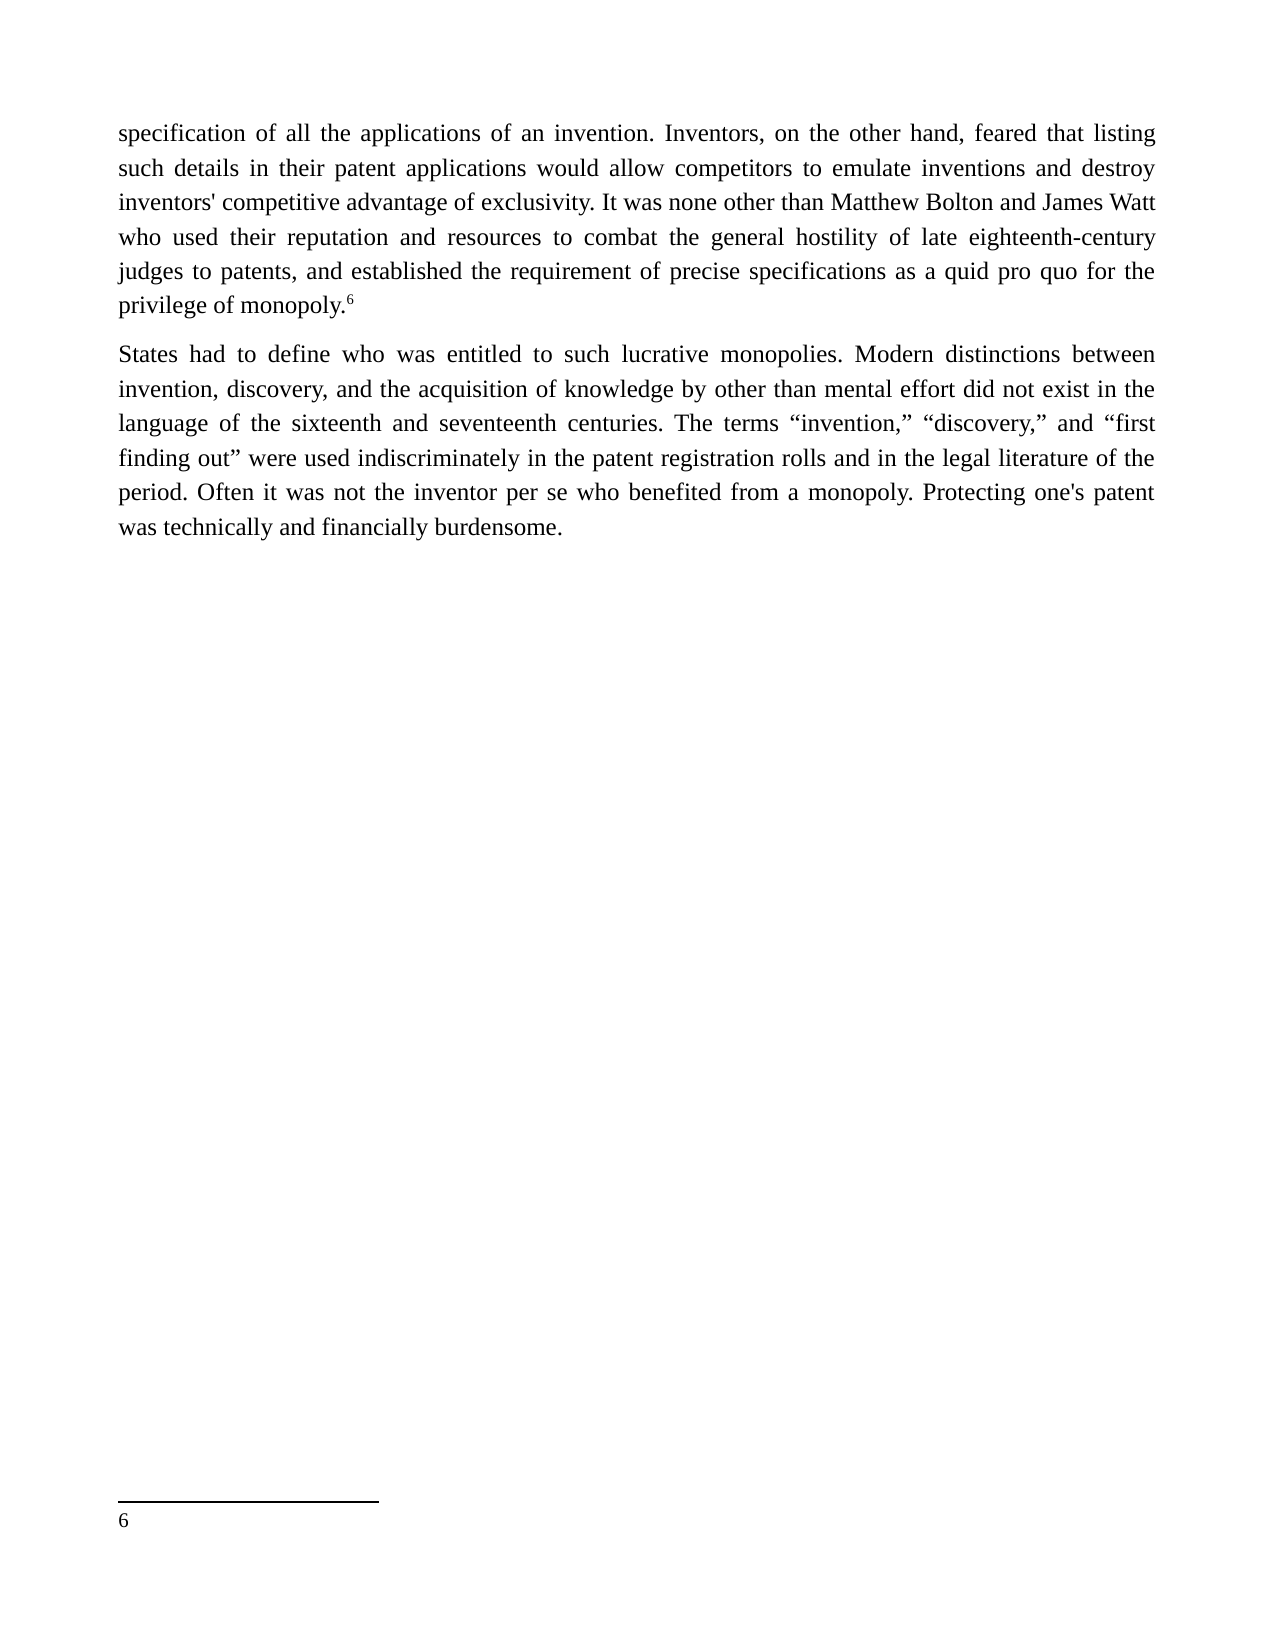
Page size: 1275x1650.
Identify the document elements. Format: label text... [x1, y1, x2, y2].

text States had to define who was entitled to such lucrative monopolies. Modern distinctions between invention, discovery, and the acquisition of knowledge by other than mental effort did not exist in the language of the sixteenth and seventeenth centuries. The terms “invention,” “discovery,” and “first finding out” were used indiscriminately in the patent registration rolls and in the legal literature of the period. Often it was not the inventor per se who benefited from a monopoly. Protecting one's patent was technically and financially burdensome. [118, 339, 1157, 541]
text specification of all the applications of an invention. Inventors, on the other hand, feared that listing such details in their patent applications would allow competitors to emulate inventions and destroy inventors' competitive advantage of exclusivity. It was none other than Matthew Bolton and James Watt who used their reputation and resources to combat the general hostility of late eighteenth-century judges to patents, and established the requirement of precise specifications as a quid pro quo for the privilege of monopoly. [118, 118, 1157, 319]
